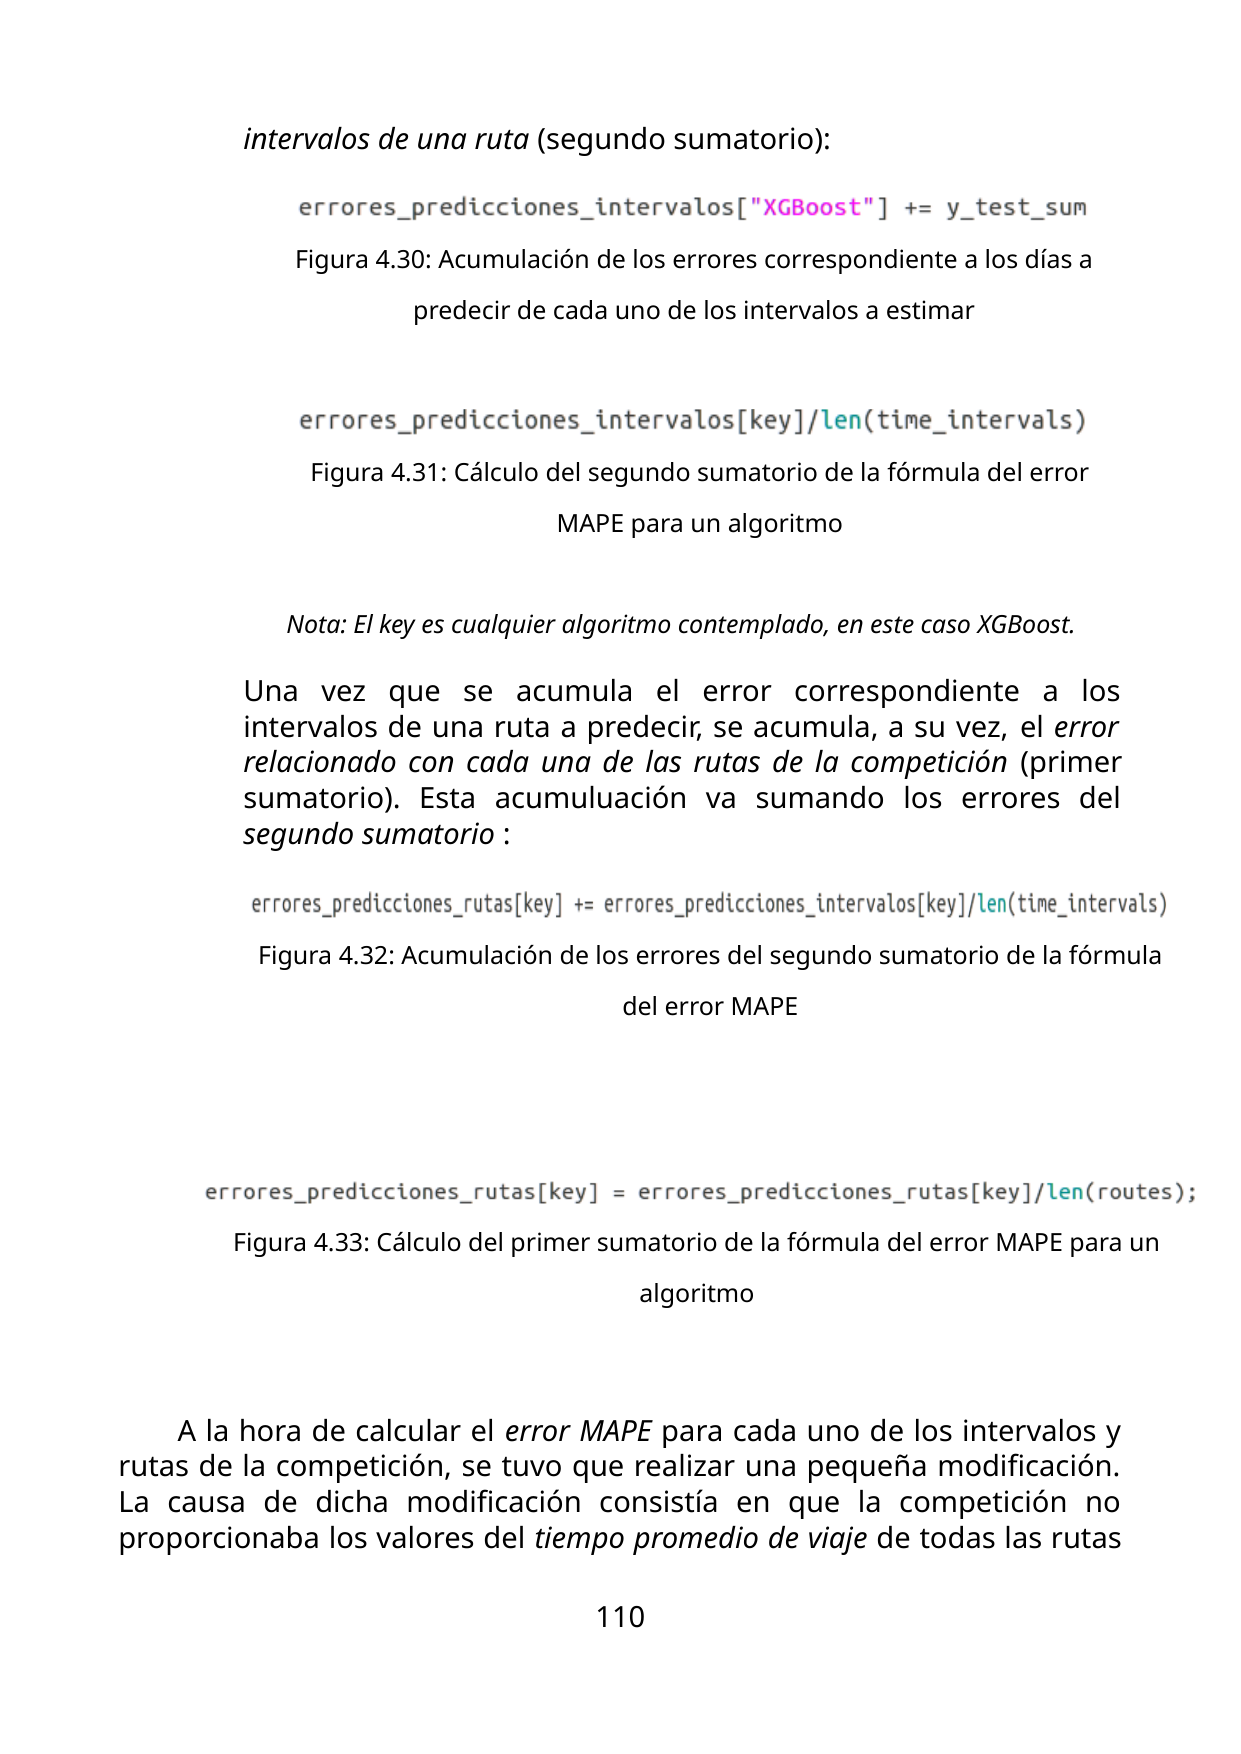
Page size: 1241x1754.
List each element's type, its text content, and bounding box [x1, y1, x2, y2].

text Figura 4.31: Cálculo del segundo sumatorio de la fórmula del error MAPE para un algoritmo [295, 438, 1104, 539]
list Nota: El key es cualquier algoritmo contemplado, en este caso XGBoost. [206, 607, 1122, 641]
text Figura 4.33: Cálculo del primer sumatorio de la fórmula del error MAPE para un algoritmo [195, 1208, 1199, 1309]
picture [288, 193, 1100, 225]
text A la hora de calcular el error MAPE para cada uno de los intervalos y rutas de la competición, se tuvo que realizar una pequeña modificación. La causa de dicha modificación consistía en que la competición no proporcionaba los valores del tiempo promedio de viaje de todas las rutas [118, 1410, 1122, 1557]
list Figura 4.30: Acumulación de los errores correspondiente a los días a predecir de cada uno de los intervalos a estimar [288, 225, 1099, 327]
list intervalos de una ruta (segundo sumatorio): [206, 118, 1122, 158]
list Una vez que se acumula el error correspondiente a los intervalos de una ruta a predecir, se acumula, a su vez, el error relacionado con cada una de las rutas de la competición (primer sumatorio). Esta acumuluación va sumando los errores del segundo sumatorio : [206, 670, 1122, 853]
picture [295, 409, 1105, 438]
picture [245, 890, 1175, 921]
list Figura 4.32: Acumulación de los errores del segundo sumatorio de la fórmula del error MAPE [246, 921, 1175, 1023]
picture [194, 1179, 1199, 1208]
